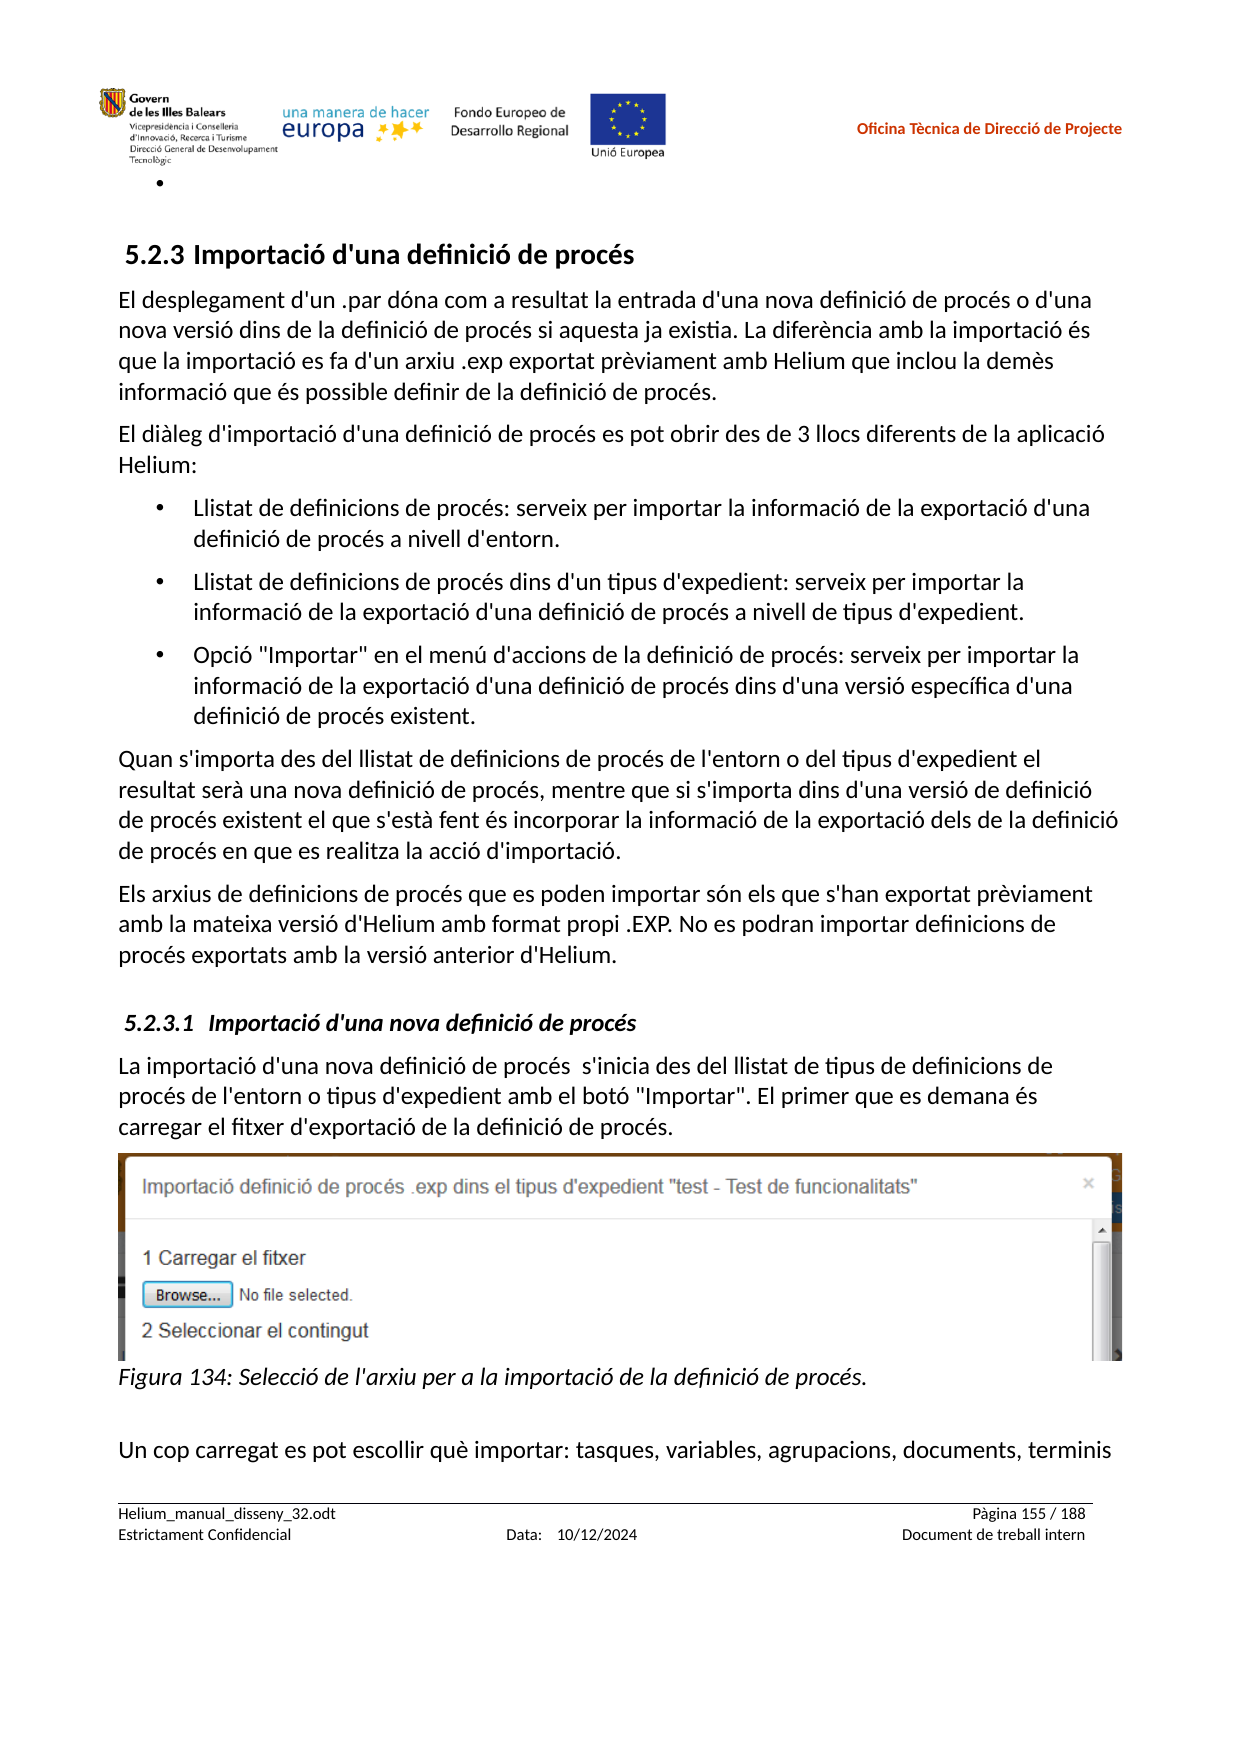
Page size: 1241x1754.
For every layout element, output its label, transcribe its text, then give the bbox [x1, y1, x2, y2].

text La importació d'una nova definició de procés s'inicia des del llistat de tipus de definicions de procés de l'entorn o tipus d'expedient amb el botó "Importar". El primer que es demana és carregar el fitxer d'exportació de la definició de procés. [118, 1050, 1122, 1141]
text Els arxius de definicions de procés que es poden importar són els que s'han exportat prèviament amb la mateixa versió d'Helium amb format propi .EXP. No es podran importar definicions de procés exportats amb la versió anterior d'Helium. [118, 878, 1122, 969]
text El desplegament d'un .par dóna com a resultat la entrada d'una nova definició de procés o d'una nova versió dins de la definició de procés si aquesta ja existia. La diferència amb la importació és que la importació es fa d'un arxiu .exp exportat prèviament amb Helium que inclou la demès informació que és possible definir de la definició de procés. [118, 284, 1122, 406]
text Quan s'importa des del llistat de definicions de procés de l'entorn o del tipus d'expedient el resultat serà una nova definició de procés, mentre que si s'importa dins d'una versió de definició de procés existent el que s'està fent és incorporar la informació de la exportació dels de la definició de procés en que es realitza la acció d'importació. [118, 743, 1122, 865]
picture [118, 1153, 1123, 1361]
text Un cop carregat es pot escollir què importar: tasques, variables, agrupacions, documents, terminis [118, 1434, 1122, 1465]
text El diàleg d'importació d'una definició de procés es pot obrir des de 3 llocs diferents de la aplicació Helium: [118, 419, 1122, 480]
list Opció "Importar" en el menú d'accions de la definició de procés: serveix per importar la informació de la exportació d'una definició de procés dins d'una versió específica d'una definició de procés existent. [156, 639, 1122, 731]
text Figura 134: Selecció de l'arxiu per a la importació de la definició de procés. [118, 1361, 1122, 1391]
list Llistat de definicions de procés: serveix per importar la informació de la exportació d'una definició de procés a nivell d'entorn. [156, 492, 1122, 553]
picture [99, 87, 668, 166]
subtitle Importació d'una definició de procés [118, 236, 1122, 272]
subtitle Importació d'una nova definició de procés [118, 1007, 1122, 1037]
list Llistat de definicions de procés dins d'un tipus d'expedient: serveix per importar la informació de la exportació d'una definició de procés a nivell de tipus d'expedient. [156, 566, 1122, 627]
